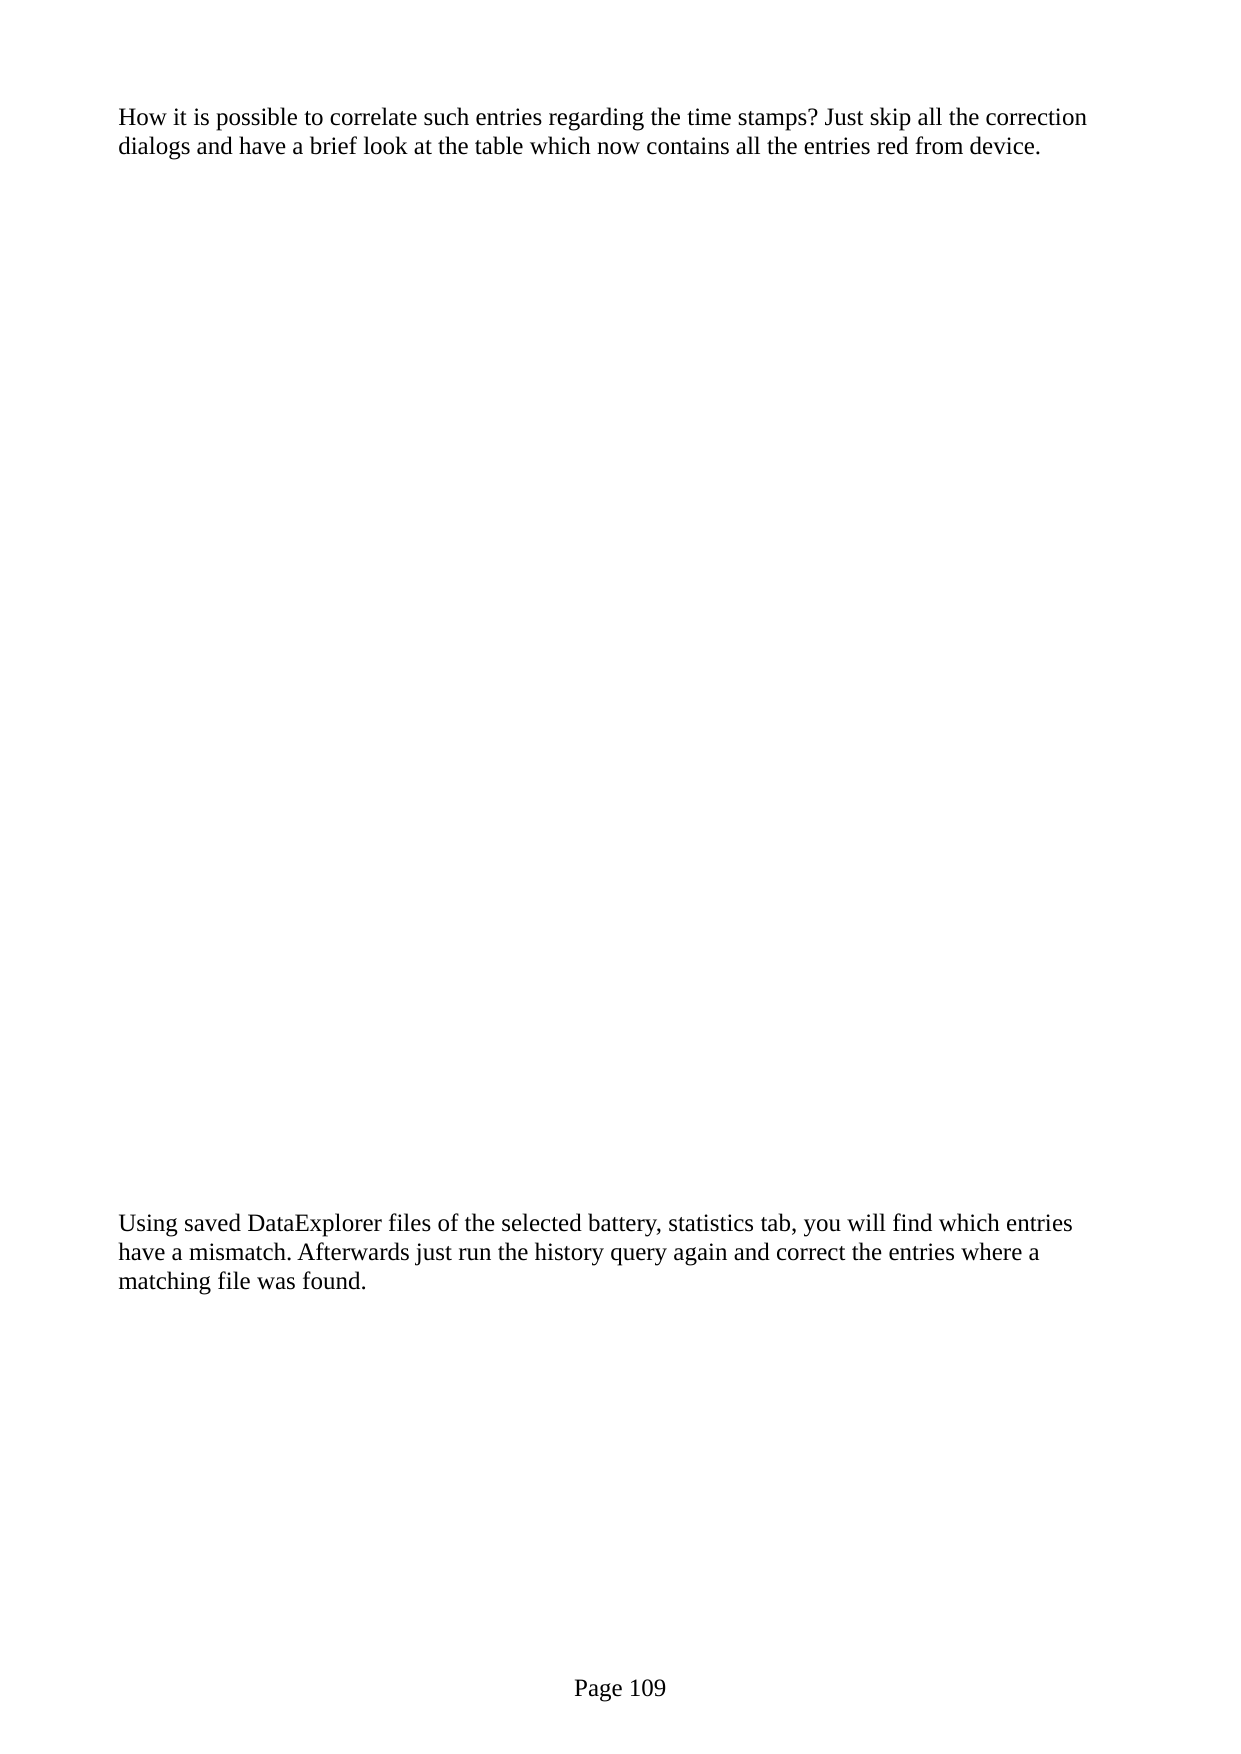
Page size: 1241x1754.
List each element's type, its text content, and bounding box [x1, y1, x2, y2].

text How it is possible to correlate such entries regarding the time stamps? Just skip all the correction dialogs and have a brief look at the table which now contains all the entries red from device. [118, 102, 1122, 160]
text Using saved DataExplorer files of the selected battery, statistics tab, you will find which entries have a mismatch. Afterwards just run the history query again and correct the entries where a matching file was found. [118, 1208, 1122, 1294]
